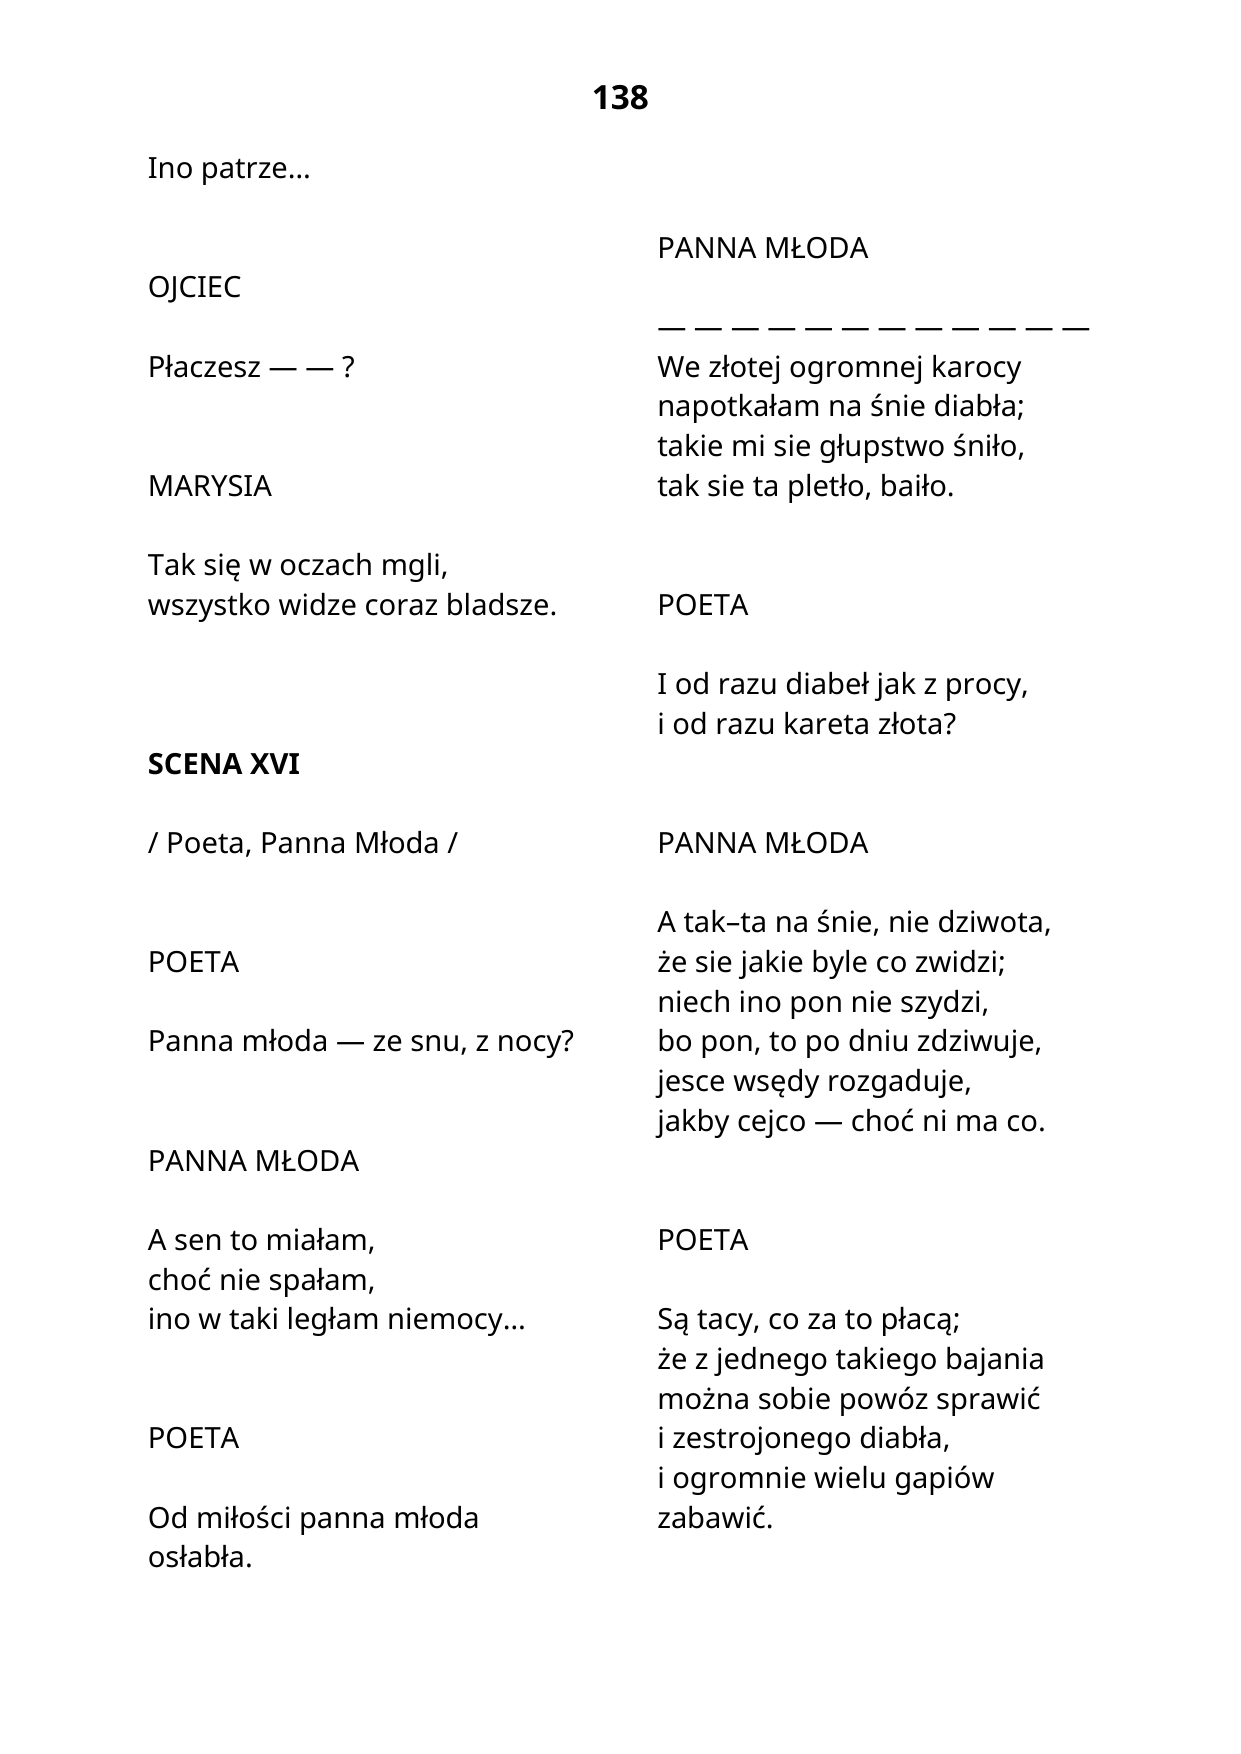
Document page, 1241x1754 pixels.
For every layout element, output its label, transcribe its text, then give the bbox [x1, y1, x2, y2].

text takie mi sie głupstwo śniło, [657, 425, 1093, 465]
text POETA [148, 1418, 583, 1457]
text Ino patrze… [148, 148, 583, 187]
text choć nie spałam, [148, 1259, 583, 1298]
text PANNA MŁODA [657, 227, 1093, 267]
text Panna młoda — ze snu, z nocy? [148, 1021, 583, 1060]
text tak sie ta pletło, baiło. [657, 465, 1093, 505]
text Od miłości panna młoda osłabła. [148, 1497, 583, 1576]
text że z jednego takiego bajania [657, 1338, 1093, 1378]
text POETA [657, 584, 1093, 624]
text A tak–ta na śnie, nie dziwota, [657, 902, 1093, 941]
text OJCIEC [148, 267, 583, 306]
text A sen to miałam, [148, 1219, 583, 1259]
text że sie jakie byle co zwidzi; [657, 941, 1093, 981]
text SCENA XVI [148, 743, 583, 783]
text napotkałam na śnie diabła; [657, 386, 1093, 425]
text Są tacy, co za to płacą; [657, 1298, 1093, 1338]
text / Poeta, Panna Młoda / [148, 822, 583, 862]
text niech ino pon nie szydzi, [657, 981, 1093, 1021]
text jakby cejco — choć ni ma co. [657, 1100, 1093, 1140]
text PANNA MŁODA [657, 822, 1093, 862]
text ino w taki ległam niemocy… [148, 1298, 583, 1338]
text I od razu diabeł jak z procy, [657, 663, 1093, 703]
text jesce wsędy rozgaduje, [657, 1060, 1093, 1100]
text PANNA MŁODA [148, 1140, 583, 1179]
text Tak się w oczach mgli, [148, 544, 583, 584]
text bo pon, to po dniu zdziwuje, [657, 1021, 1093, 1060]
text i zestrojonego diabła, [657, 1418, 1093, 1457]
text — — — — — — — — — — — — [657, 306, 1093, 346]
text i ogromnie wielu gapiów zabawić. [657, 1457, 1093, 1537]
text Płaczesz — — ? [148, 346, 583, 386]
text We złotej ogromnej karocy [657, 346, 1093, 386]
text POETA [657, 1219, 1093, 1259]
text i od razu kareta złota? [657, 703, 1093, 743]
text MARYSIA [148, 465, 583, 505]
text wszystko widze coraz bladsze. [148, 584, 583, 624]
text można sobie powóz sprawić [657, 1378, 1093, 1418]
text POETA [148, 941, 583, 981]
